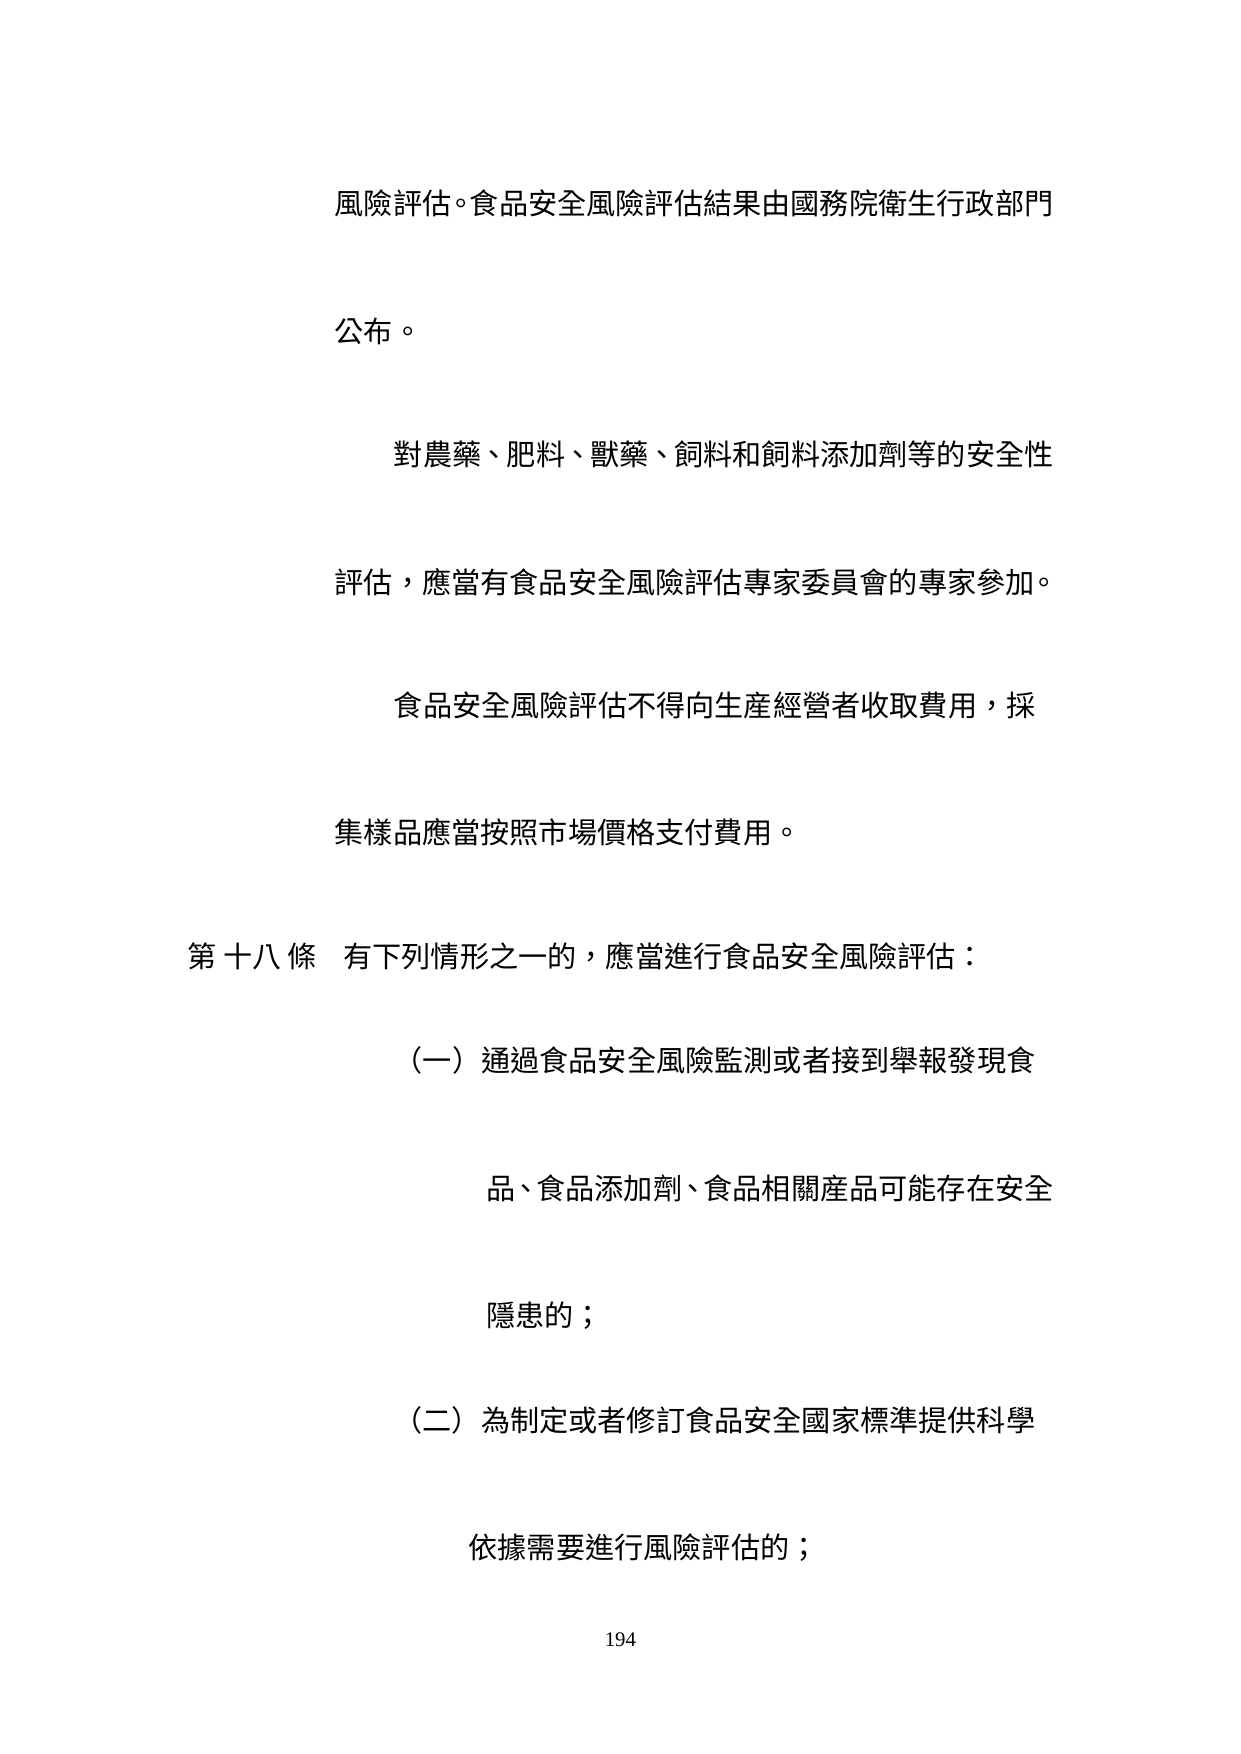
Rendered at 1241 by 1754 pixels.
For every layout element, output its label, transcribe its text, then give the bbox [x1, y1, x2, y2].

subtitle 對農藥、肥料、獸藥、飼料和飼料添加劑等的安全性評估，應當有食品安全風險評估專家委員會的專家參加。 [334, 415, 1053, 618]
subtitle （二）為制定或者修訂食品安全國家標準提供科學依據需要進行風險評估的； [393, 1381, 1053, 1584]
subtitle 第 十八 條 有下列情形之一的，應當進行食品安全風險評估： [187, 917, 1053, 992]
subtitle （一）通過食品安全風險監測或者接到舉報發現食品、食品添加劑、食品相關産品可能存在安全隱患的； [393, 1022, 1053, 1352]
subtitle 食品安全風險評估不得向生産經營者收取費用，採集樣品應當按照市場價格支付費用。 [334, 666, 1053, 869]
subtitle 風險評估。食品安全風險評估結果由國務院衛生行政部門公布。 [334, 164, 1053, 367]
